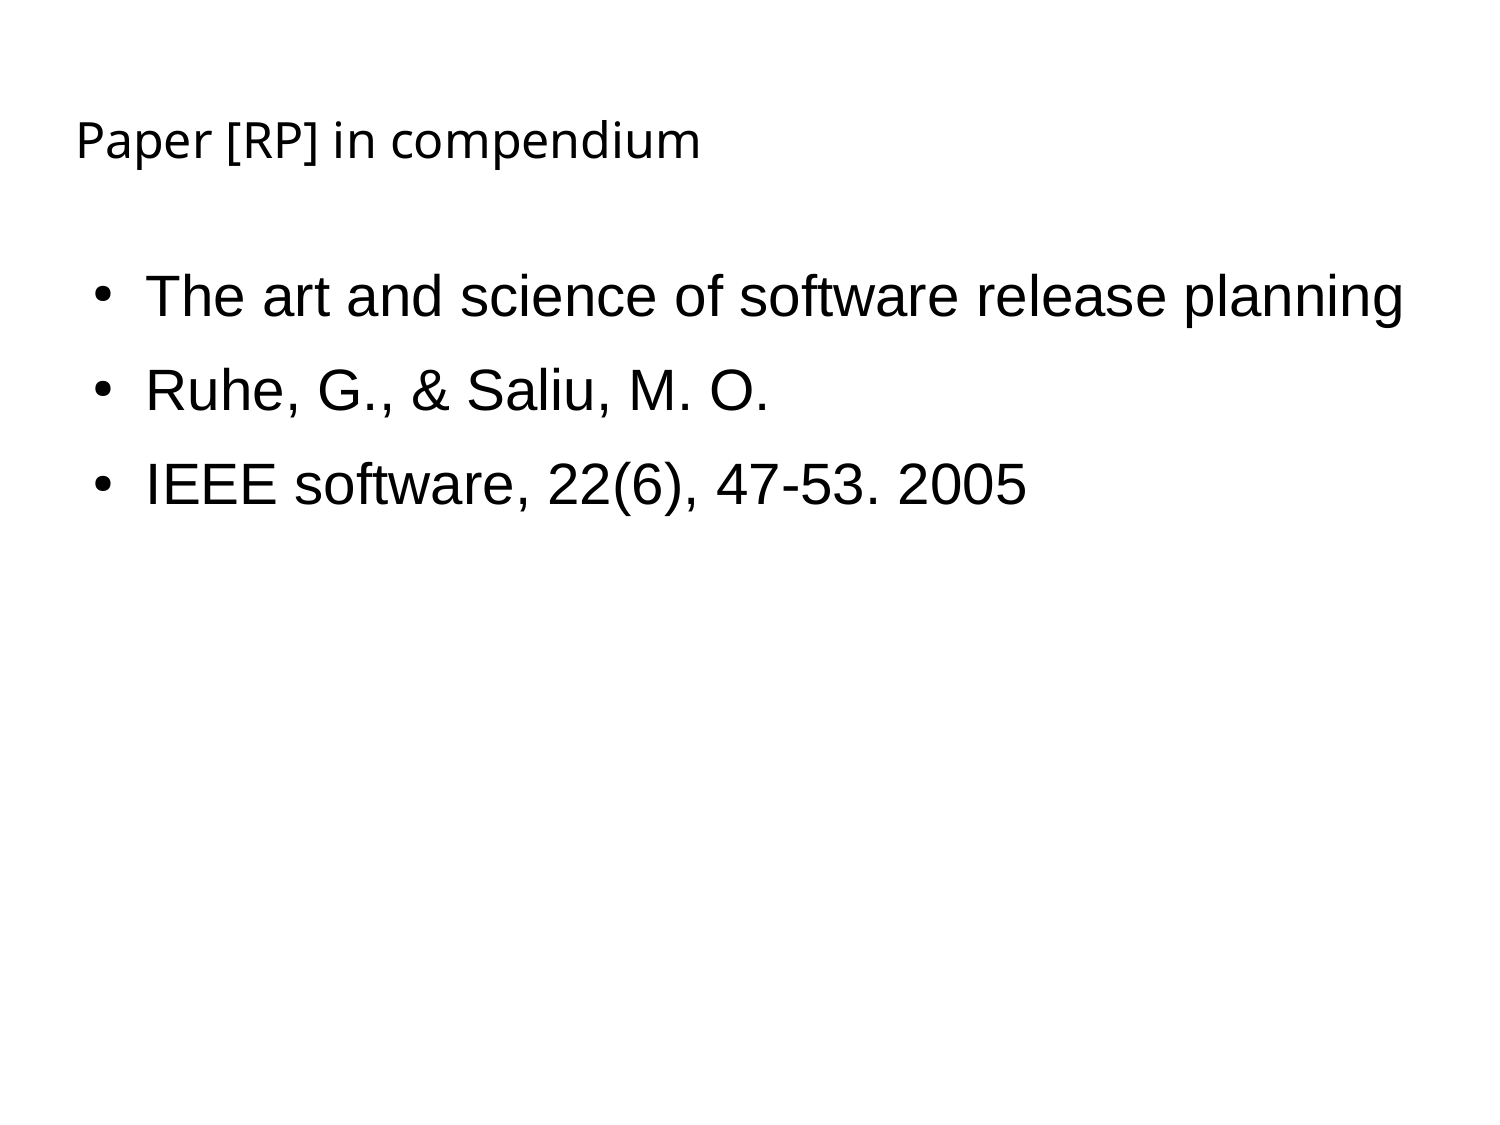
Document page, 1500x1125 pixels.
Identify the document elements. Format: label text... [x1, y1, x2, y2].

title Paper [RP] in compendium [75, 44, 1425, 233]
list The art and science of software release planning Ruhe, G., & Saliu, M. O. IEEE software, 22(6), 47-53. 2005 [75, 263, 1425, 916]
